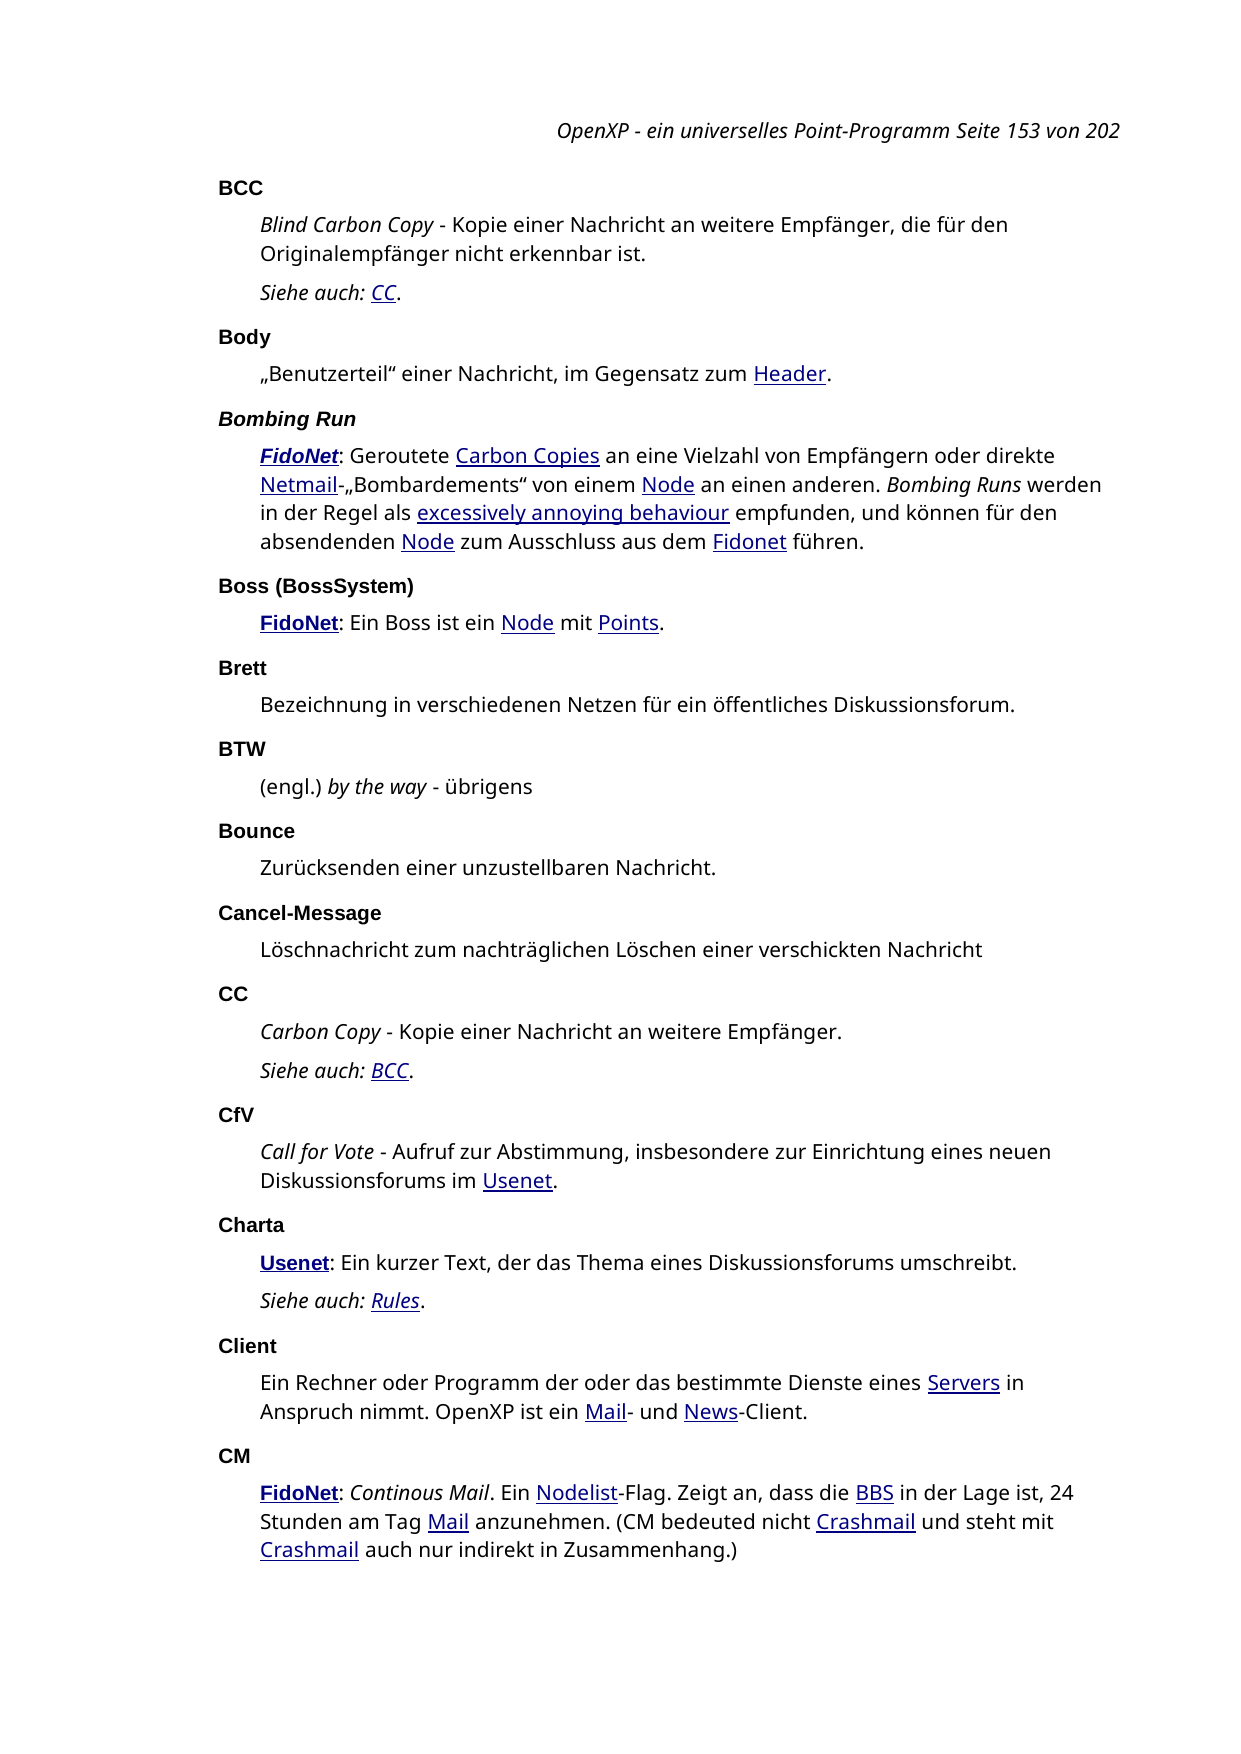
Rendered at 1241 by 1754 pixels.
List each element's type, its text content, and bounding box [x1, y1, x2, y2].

subtitle CfV [218, 1100, 1122, 1127]
subtitle Boss (BossSystem) [218, 571, 1122, 598]
text (engl.) by the way - übrigens [260, 772, 1122, 800]
text Blind Carbon Copy - Kopie einer Nachricht an weitere Empfänger, die für den Originalempfänger nicht erkennbar ist. [260, 210, 1122, 267]
text „Benutzerteil“ einer Nachricht, im Gegensatz zum Header. [260, 359, 1122, 388]
subtitle BCC [218, 173, 1122, 200]
subtitle Client [218, 1331, 1122, 1358]
subtitle Body [218, 322, 1122, 349]
text Siehe auch: CC. [260, 278, 1122, 306]
subtitle Bombing Run [218, 403, 1122, 431]
text Bezeichnung in verschiedenen Netzen für ein öffentliches Diskussionsforum. [260, 690, 1122, 718]
text Carbon Copy - Kopie einer Nachricht an weitere Empfänger. [260, 1017, 1122, 1045]
text Ein Rechner oder Programm der oder das bestimmte Dienste eines Servers in Anspruch nimmt. OpenXP ist ein Mail- und News-Client. [260, 1368, 1122, 1425]
subtitle Bounce [218, 816, 1122, 843]
text FidoNet: Ein Boss ist ein Node mit Points. [260, 608, 1122, 637]
text Call for Vote - Aufruf zur Abstimmung, insbesondere zur Einrichtung eines neuen Diskussionsforums im Usenet. [260, 1137, 1122, 1194]
subtitle Charta [218, 1210, 1122, 1237]
subtitle Cancel-Message [218, 897, 1122, 924]
text Siehe auch: Rules. [260, 1286, 1122, 1315]
text Löschnachricht zum nachträglichen Löschen einer verschickten Nachricht [260, 935, 1122, 963]
subtitle CC [218, 979, 1122, 1006]
subtitle BTW [218, 734, 1122, 761]
subtitle CM [218, 1441, 1122, 1468]
text Zurücksenden einer unzustellbaren Nachricht. [260, 853, 1122, 882]
subtitle Brett [218, 652, 1122, 679]
text FidoNet: Continous Mail. Ein Nodelist-Flag. Zeigt an, dass die BBS in der Lage ist, 24 Stunden am Tag Mail anzunehmen. (CM bedeuted nicht Crashmail und steht mit Crashmail auch nur indirekt in Zusammenhang.) [260, 1478, 1122, 1564]
text Usenet: Ein kurzer Text, der das Thema eines Diskussionsforums umschreibt. [260, 1247, 1122, 1276]
text Siehe auch: BCC. [260, 1056, 1122, 1084]
text FidoNet: Geroutete Carbon Copies an eine Vielzahl von Empfängern oder direkte Netmail-„Bombardements“ von einem Node an einen anderen. Bombing Runs werden in der Regel als excessively annoying behaviour empfunden, und können für den absendenden Node zum Ausschluss aus dem Fidonet führen. [260, 441, 1122, 555]
